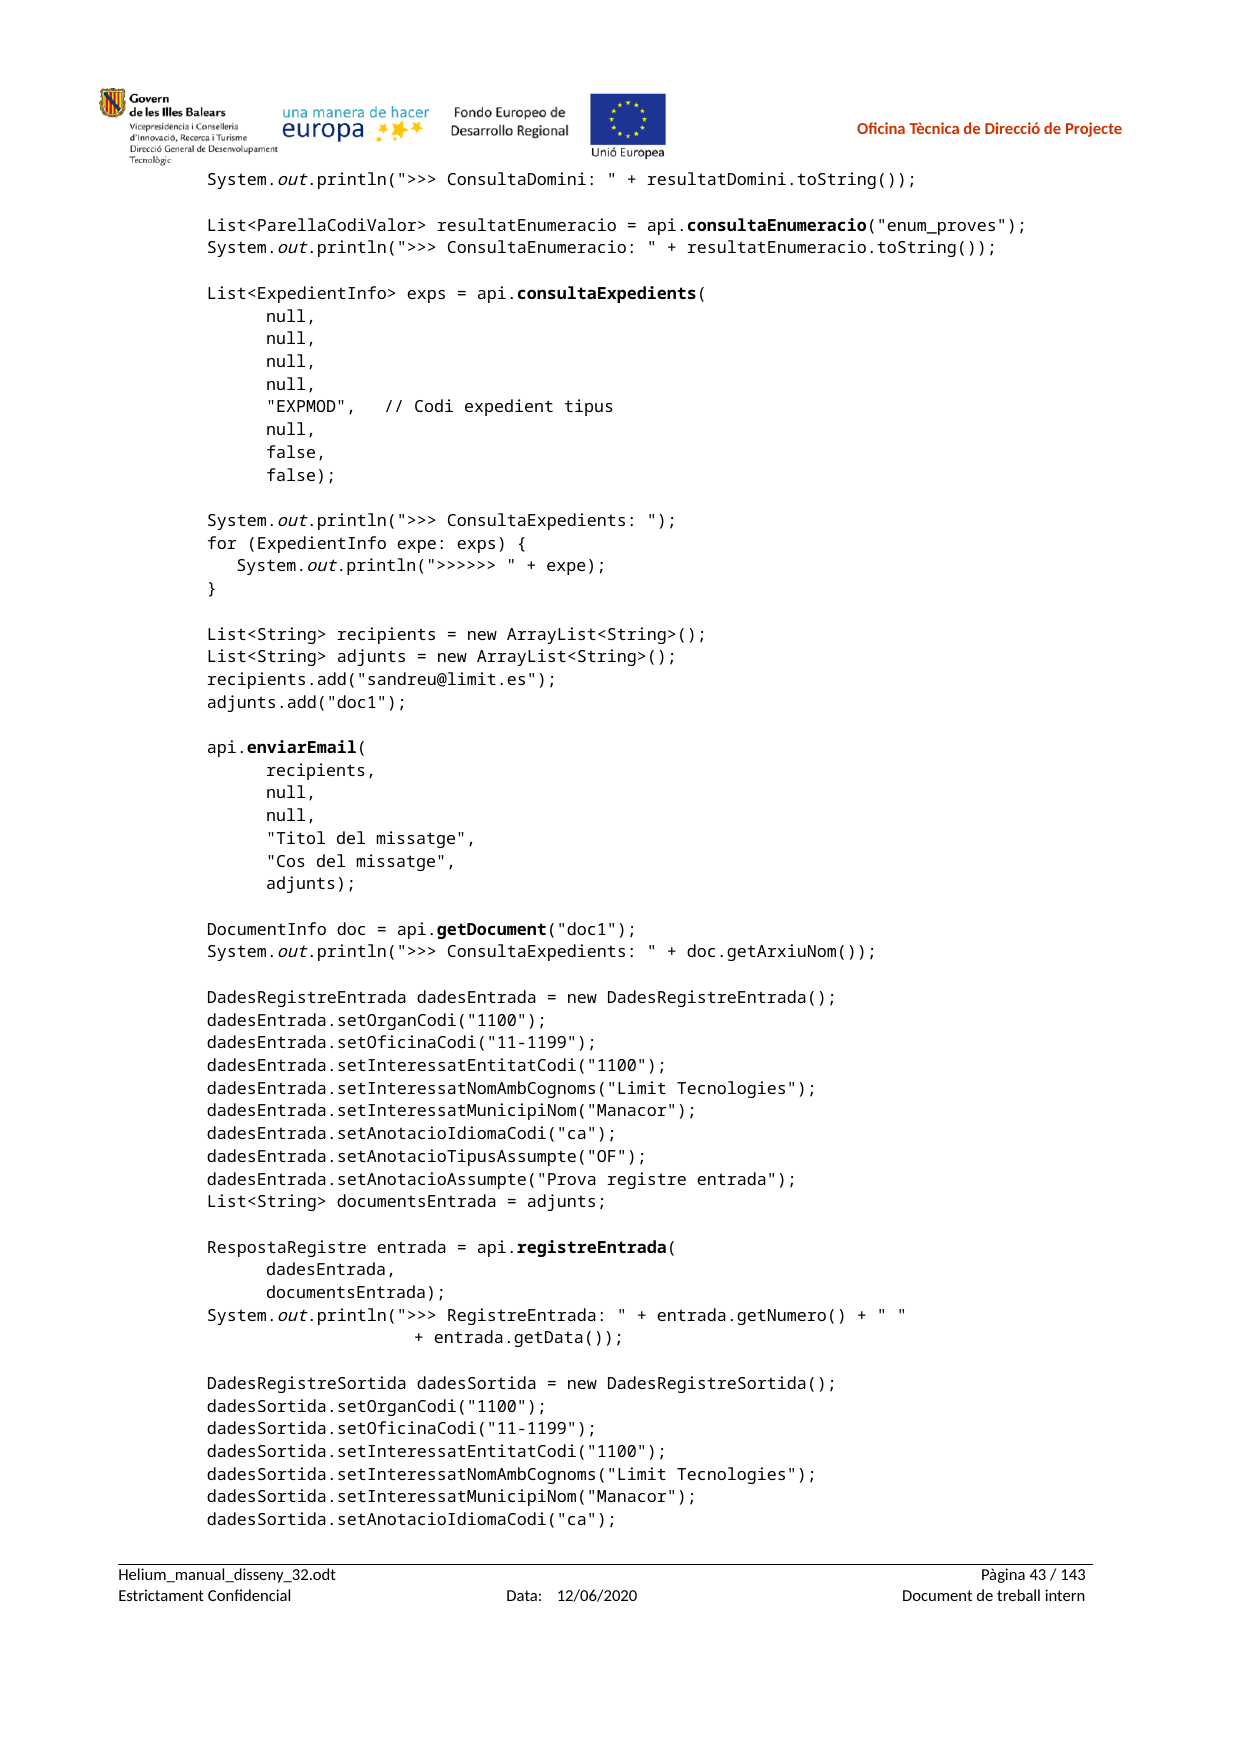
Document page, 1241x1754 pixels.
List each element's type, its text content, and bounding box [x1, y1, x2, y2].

text + entrada.getData()); [118, 1326, 1122, 1349]
text dadesSortida.setInteressatEntitatCodi("1100"); [118, 1439, 1122, 1462]
text null, [118, 418, 1122, 440]
text null, [118, 804, 1122, 826]
text null, [118, 781, 1122, 804]
text "Cos del missatge", [118, 849, 1122, 872]
text null, [118, 304, 1122, 327]
text dadesEntrada.setInteressatMunicipiNom("Manacor"); [118, 1099, 1122, 1122]
text System.out.println(">>> RegistreEntrada: " + entrada.getNumero() + " " [118, 1303, 1122, 1326]
text System.out.println(">>> ConsultaEnumeracio: " + resultatEnumeracio.toString()); [118, 236, 1122, 259]
text RespostaRegistre entrada = api.registreEntrada( [118, 1235, 1122, 1258]
text recipients, [118, 758, 1122, 781]
text dadesEntrada.setOrganCodi("1100"); [118, 1008, 1122, 1031]
text dadesEntrada.setAnotacioAssumpte("Prova registre entrada"); [118, 1167, 1122, 1190]
text dadesSortida.setOrganCodi("1100"); [118, 1394, 1122, 1417]
text "EXPMOD", // Codi expedient tipus [118, 395, 1122, 418]
text dadesEntrada.setOficinaCodi("11-1199"); [118, 1031, 1122, 1053]
text dadesEntrada.setAnotacioIdiomaCodi("ca"); [118, 1122, 1122, 1144]
text List<ExpedientInfo> exps = api.consultaExpedients( [118, 281, 1122, 304]
text null, [118, 372, 1122, 395]
text adjunts.add("doc1"); [118, 690, 1122, 713]
text false, [118, 440, 1122, 463]
text recipients.add("sandreu@limit.es"); [118, 667, 1122, 690]
text dadesEntrada.setInteressatEntitatCodi("1100"); [118, 1053, 1122, 1076]
text List<ParellaCodiValor> resultatEnumeracio = api.consultaEnumeracio("enum_proves"); [118, 213, 1122, 236]
text api.enviarEmail( [118, 736, 1122, 758]
text System.out.println(">>> ConsultaExpedients: " + doc.getArxiuNom()); [118, 940, 1122, 963]
picture [99, 87, 668, 166]
text dadesEntrada.setAnotacioTipusAssumpte("OF"); [118, 1144, 1122, 1167]
text dadesSortida.setInteressatNomAmbCognoms("Limit Tecnologies"); [118, 1462, 1122, 1485]
text dadesEntrada.setInteressatNomAmbCognoms("Limit Tecnologies"); [118, 1076, 1122, 1099]
text System.out.println(">>>>>> " + expe); [118, 554, 1122, 577]
text "Titol del missatge", [118, 826, 1122, 849]
text null, [118, 327, 1122, 349]
text for (ExpedientInfo expe: exps) { [118, 531, 1122, 554]
text false); [118, 463, 1122, 486]
text System.out.println(">>> ConsultaExpedients: "); [118, 508, 1122, 531]
text List<String> adjunts = new ArrayList<String>(); [118, 645, 1122, 667]
text dadesSortida.setAnotacioIdiomaCodi("ca"); [118, 1508, 1122, 1530]
text List<String> documentsEntrada = adjunts; [118, 1190, 1122, 1212]
text DadesRegistreEntrada dadesEntrada = new DadesRegistreEntrada(); [118, 985, 1122, 1008]
text List<String> recipients = new ArrayList<String>(); [118, 622, 1122, 645]
text documentsEntrada); [118, 1281, 1122, 1303]
text DocumentInfo doc = api.getDocument("doc1"); [118, 917, 1122, 940]
text dadesSortida.setOficinaCodi("11-1199"); [118, 1417, 1122, 1439]
text dadesSortida.setInteressatMunicipiNom("Manacor"); [118, 1485, 1122, 1508]
text DadesRegistreSortida dadesSortida = new DadesRegistreSortida(); [118, 1371, 1122, 1394]
text adjunts); [118, 872, 1122, 894]
text } [118, 577, 1122, 599]
text System.out.println(">>> ConsultaDomini: " + resultatDomini.toString()); [118, 168, 1122, 191]
text null, [118, 349, 1122, 372]
text dadesEntrada, [118, 1258, 1122, 1281]
